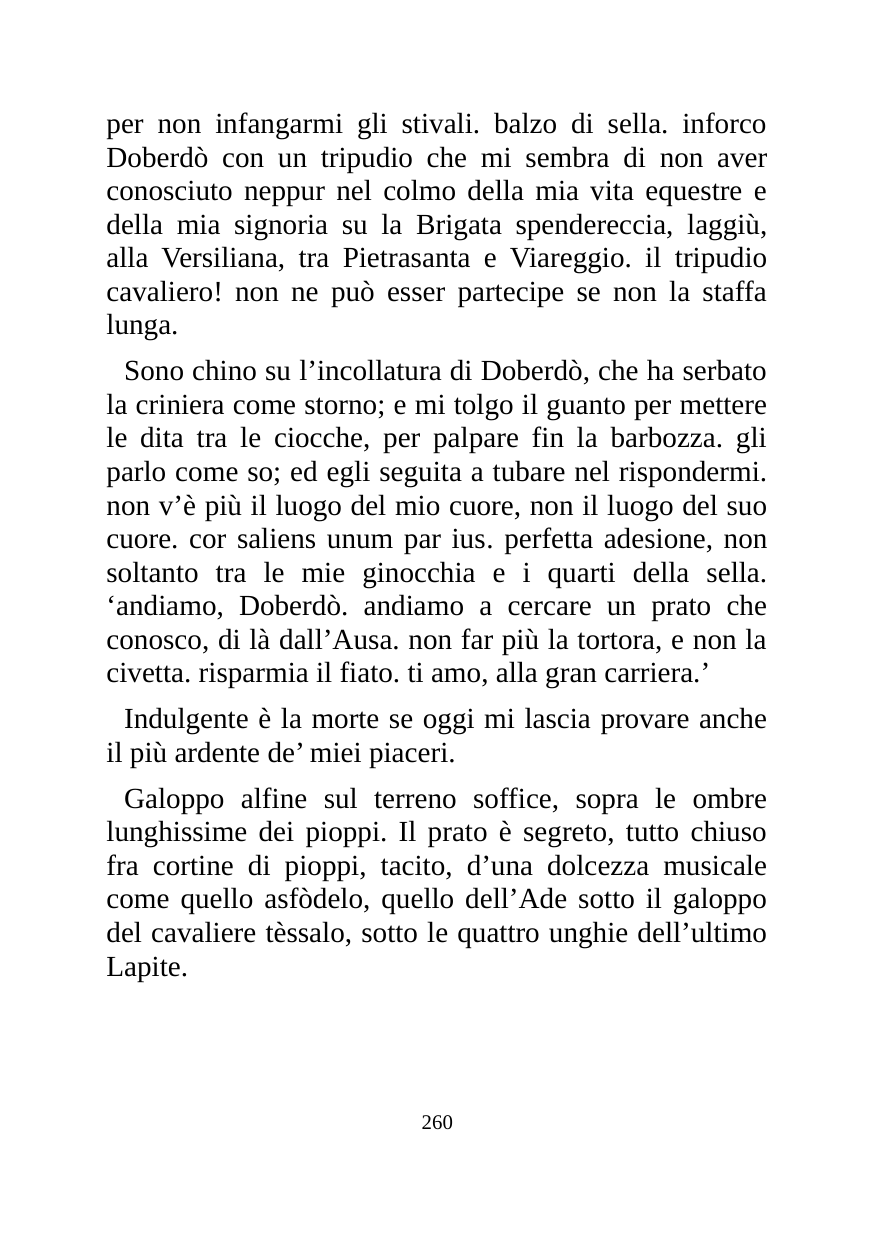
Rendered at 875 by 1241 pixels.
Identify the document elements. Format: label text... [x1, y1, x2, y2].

text Sono chino su l’incollatura di Doberdò, che ha serbato la criniera come storno; e mi tolgo il guanto per mettere le dita tra le ciocche, per palpare fin la barbozza. gli parlo come so; ed egli seguita a tubare nel rispondermi. non v’è più il luogo del mio cuore, non il luogo del suo cuore. cor saliens unum par ius. perfetta adesione, non soltanto tra le mie ginocchia e i quarti della sella. ‘andiamo, Doberdò. andiamo a cercare un prato che conosco, di là dall’Ausa. non far più la tortora, e non la civetta. risparmia il fiato. ti amo, alla gran carriera.’ [106, 353, 768, 689]
text Indulgente è la morte se oggi mi lascia provare anche il più ardente de’ miei piaceri. [106, 701, 768, 768]
text Galoppo alfine sul terreno soffice, sopra le ombre lunghissime dei pioppi. Il prato è segreto, tutto chiuso fra cortine di pioppi, tacito, d’una dolcezza musicale come quello asfòdelo, quello dell’Ade sotto il galoppo del cavaliere tèssalo, sotto le quattro unghie dell’ultimo Lapite. [106, 781, 768, 982]
text per non infangarmi gli stivali. balzo di sella. inforco Doberdò con un tripudio che mi sembra di non aver conosciuto neppur nel colmo della mia vita equestre e della mia signoria su la Brigata spendereccia, laggiù, alla Versiliana, tra Pietrasanta e Viareggio. il tripudio cavaliero! non ne può esser partecipe se non la staffa lunga. [106, 106, 768, 341]
